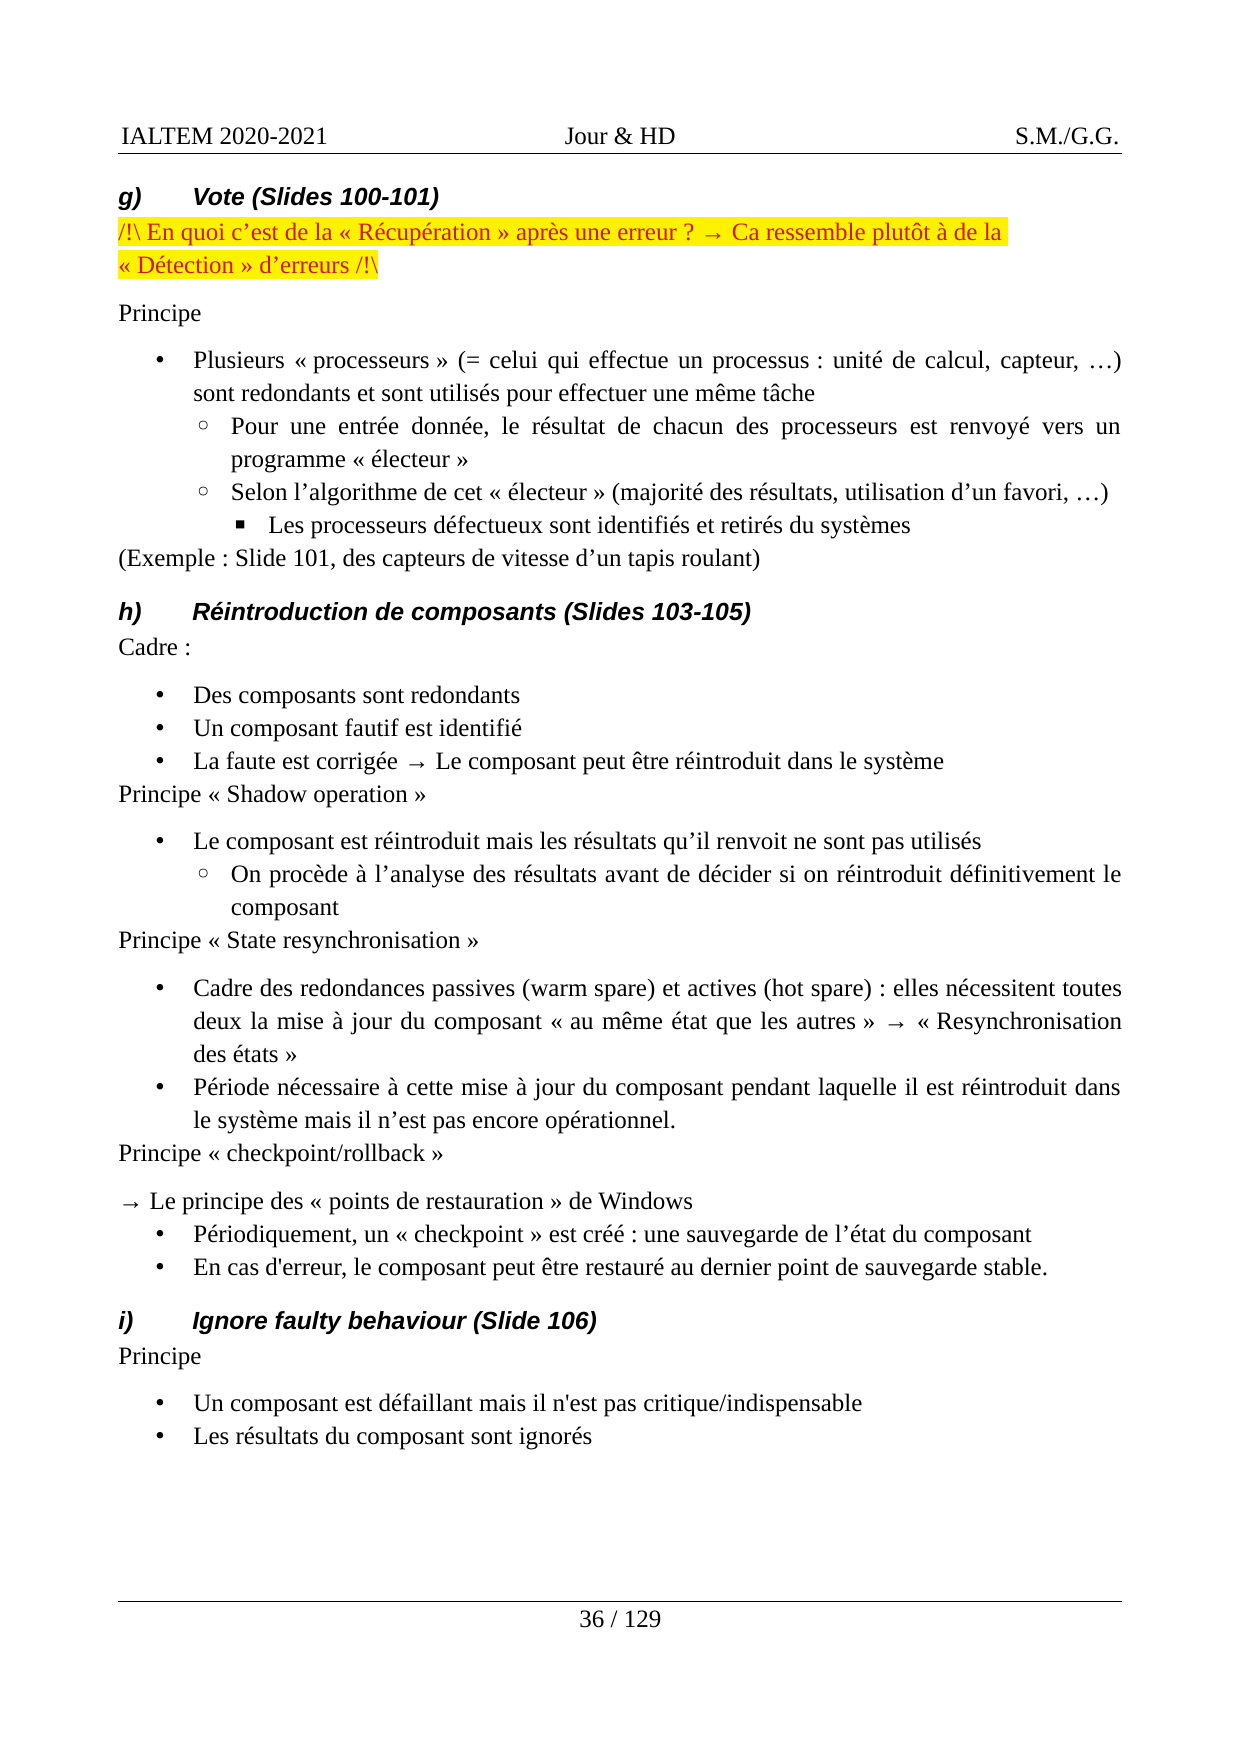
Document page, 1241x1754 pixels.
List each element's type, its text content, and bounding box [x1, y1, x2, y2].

subtitle Réintroduction de composants (Slides 103-105) [118, 597, 1122, 626]
text (Exemple : Slide 101, des capteurs de vitesse d’un tapis roulant) [118, 543, 1122, 572]
text Cadre : [118, 632, 1122, 661]
text Principe [118, 298, 1122, 326]
text Principe « State resynchronisation » [118, 925, 1122, 954]
subtitle Vote (Slides 100-101) [118, 182, 1122, 211]
list Des composants sont redondants [156, 680, 1122, 708]
text /!\ En quoi c’est de la « Récupération » après une erreur ? → Ca ressemble plutôt à de la « Détection » d’erreurs /!\ [118, 217, 1122, 279]
text Principe [118, 1341, 1122, 1369]
list Un composant fautif est identifié [156, 713, 1122, 741]
list La faute est corrigée → Le composant peut être réintroduit dans le système [156, 746, 1122, 774]
subtitle Ignore faulty behaviour (Slide 106) [118, 1306, 1122, 1334]
list Cadre des redondances passives (warm spare) et actives (hot spare) : elles nécessitent toutes deux la mise à jour du composant « au même état que les autres » → « Resynchronisation des états » [156, 973, 1122, 1068]
list Un composant est défaillant mais il n'est pas critique/indispensable [156, 1388, 1122, 1417]
list Période nécessaire à cette mise à jour du composant pendant laquelle il est réintroduit dans le système mais il n’est pas encore opérationnel. [156, 1072, 1122, 1134]
list En cas d'erreur, le composant peut être restauré au dernier point de sauvegarde stable. [156, 1252, 1122, 1281]
list On procède à l’analyse des résultats avant de décider si on réintroduit définitivement le composant [193, 859, 1122, 921]
list Le composant est réintroduit mais les résultats qu’il renvoit ne sont pas utilisés [156, 826, 1122, 855]
text Principe « checkpoint/rollback » [118, 1138, 1122, 1167]
list Périodiquement, un « checkpoint » est créé : une sauvegarde de l’état du composant [156, 1219, 1122, 1247]
list Plusieurs « processeurs » (= celui qui effectue un processus : unité de calcul, capteur, …) sont redondants et sont utilisés pour effectuer une même tâche [156, 345, 1122, 407]
list Les résultats du composant sont ignorés [156, 1421, 1122, 1450]
list Selon l’algorithme de cet « électeur » (majorité des résultats, utilisation d’un favori, …) [193, 477, 1122, 506]
text → Le principe des « points de restauration » de Windows [118, 1186, 1122, 1214]
list Pour une entrée donnée, le résultat de chacun des processeurs est renvoyé vers un programme « électeur » [193, 411, 1122, 473]
text Principe « Shadow operation » [118, 779, 1122, 807]
list Les processeurs défectueux sont identifiés et retirés du systèmes [231, 510, 1122, 539]
